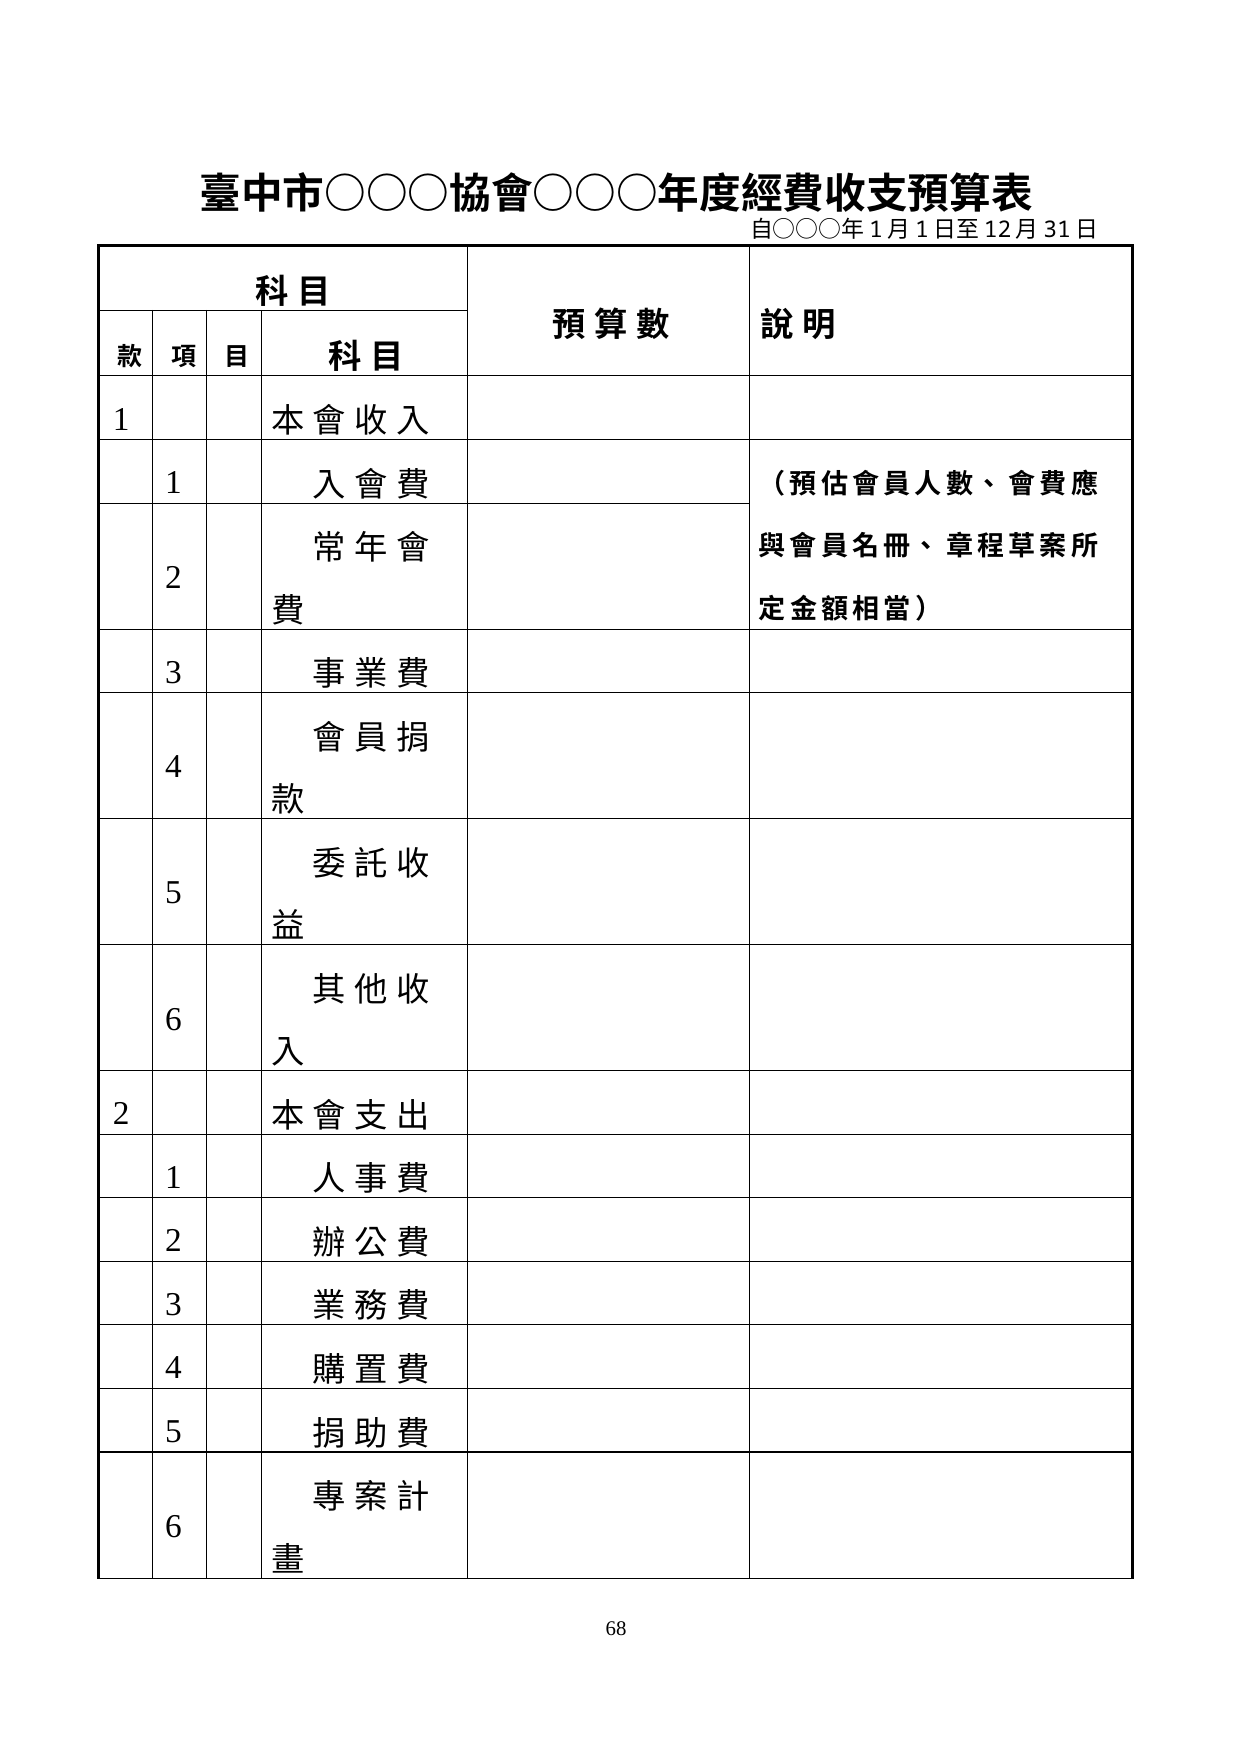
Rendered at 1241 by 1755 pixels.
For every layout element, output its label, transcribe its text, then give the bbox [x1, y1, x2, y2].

subtitle 臺中市○○○協會○○○年度經費收支預算表 [111, 148, 1121, 211]
table_cell （預估會員人數、會費應與會員名冊、章程草案所定金額相當） [750, 440, 1131, 628]
table_cell [207, 693, 261, 818]
table_cell [468, 1262, 749, 1324]
table_cell 常年會費 [262, 504, 467, 628]
table_header 說明 [750, 247, 1131, 375]
table_cell [750, 630, 1131, 692]
table_cell 項 [153, 311, 206, 375]
table_cell [750, 1453, 1131, 1577]
table_cell [750, 819, 1131, 944]
table_header 預算數 [468, 247, 749, 375]
table_cell 委託收益 [262, 819, 467, 944]
table_cell [100, 1453, 152, 1577]
table_cell [468, 1135, 749, 1197]
table_cell [750, 1389, 1131, 1451]
table_cell [207, 1198, 261, 1261]
table_cell [100, 440, 152, 502]
table_cell [468, 945, 749, 1070]
table_cell [100, 1389, 152, 1451]
table_cell [207, 1262, 261, 1324]
table_cell [468, 819, 749, 944]
table_cell [100, 1262, 152, 1324]
table_cell 會員捐款 [262, 693, 467, 818]
table_cell [207, 504, 261, 628]
table_cell [100, 1198, 152, 1261]
table_cell [207, 819, 261, 944]
table_cell [100, 1325, 152, 1388]
table_cell [750, 945, 1131, 1070]
table_cell [207, 1453, 261, 1577]
table_cell [468, 1453, 749, 1577]
table_cell [100, 630, 152, 692]
table_cell [207, 376, 261, 439]
table_cell 6 [153, 1453, 206, 1577]
table_cell 本會支出 [262, 1071, 467, 1134]
table_cell [468, 1389, 749, 1451]
table_cell 6 [153, 945, 206, 1070]
table_cell [153, 1071, 206, 1134]
table_cell 1 [153, 1135, 206, 1197]
table_cell [100, 693, 152, 818]
table_header 科目 [100, 247, 467, 310]
table_cell [207, 1325, 261, 1388]
table_cell [750, 1198, 1131, 1261]
table_cell [750, 1071, 1131, 1134]
table_cell [153, 376, 206, 439]
text 自○○○年1月1日至12月31日 [98, 211, 1098, 244]
table_cell 2 [153, 1198, 206, 1261]
table_cell [207, 630, 261, 692]
table_cell 辦公費 [262, 1198, 467, 1261]
table_cell [207, 440, 261, 502]
table_cell [750, 376, 1131, 439]
table_cell [100, 504, 152, 628]
table_cell [468, 1071, 749, 1134]
table_cell 1 [153, 440, 206, 502]
table_cell 2 [153, 504, 206, 628]
table_cell [207, 945, 261, 1070]
table_cell 4 [153, 1325, 206, 1388]
table_cell [468, 693, 749, 818]
table_cell [468, 440, 749, 502]
table_cell 2 [100, 1071, 152, 1134]
table_cell [468, 630, 749, 692]
table_cell 其他收入 [262, 945, 467, 1070]
table_cell 專案計畫 [262, 1453, 467, 1577]
table_cell 入會費 [262, 440, 467, 502]
table_cell 事業費 [262, 630, 467, 692]
table_cell 5 [153, 819, 206, 944]
table_cell 本會收入 [262, 376, 467, 439]
table_cell [750, 1135, 1131, 1197]
table_cell 4 [153, 693, 206, 818]
table_cell [100, 945, 152, 1070]
table_cell [468, 376, 749, 439]
table_cell [207, 1389, 261, 1451]
table_cell [750, 1325, 1131, 1388]
table_cell 款 [100, 311, 152, 375]
table_cell 購置費 [262, 1325, 467, 1388]
table_cell [468, 1325, 749, 1388]
table_cell [207, 1135, 261, 1197]
table_cell 人事費 [262, 1135, 467, 1197]
table_cell 5 [153, 1389, 206, 1451]
table_cell [100, 1135, 152, 1197]
table_cell 1 [100, 376, 152, 439]
table_cell [207, 1071, 261, 1134]
table_cell [468, 1198, 749, 1261]
table_cell 科目 [262, 311, 467, 375]
table_cell 3 [153, 630, 206, 692]
table_cell 捐助費 [262, 1389, 467, 1451]
table_cell [100, 819, 152, 944]
table_cell [750, 693, 1131, 818]
table_cell 業務費 [262, 1262, 467, 1324]
table_cell [468, 504, 749, 628]
table_cell [750, 1262, 1131, 1324]
table_cell 目 [207, 311, 261, 375]
table_cell 3 [153, 1262, 206, 1324]
